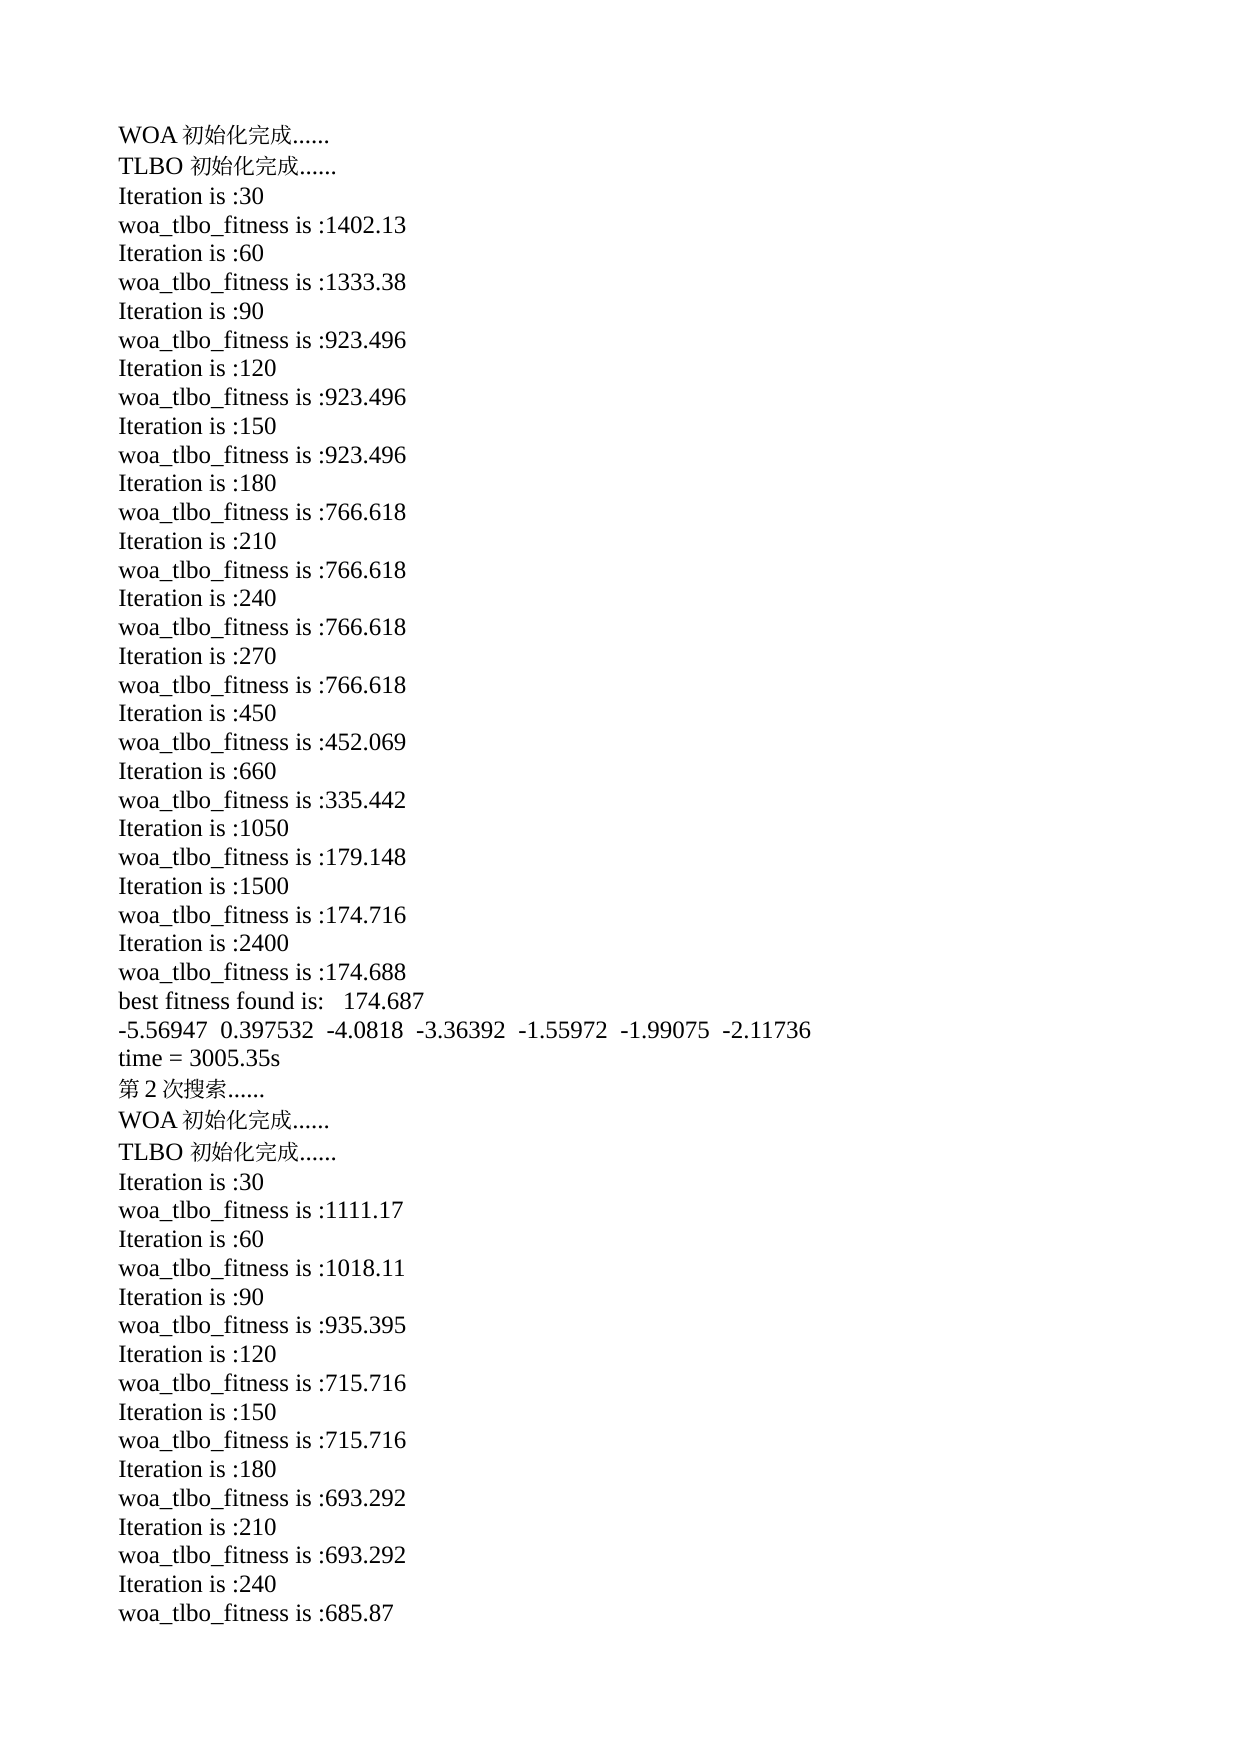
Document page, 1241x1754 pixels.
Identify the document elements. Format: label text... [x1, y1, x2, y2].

text woa_tlbo_fitness is :452.069 [118, 727, 1122, 756]
text Iteration is :30 [118, 1167, 1122, 1195]
text woa_tlbo_fitness is :715.716 [118, 1425, 1122, 1454]
text woa_tlbo_fitness is :1018.11 [118, 1253, 1122, 1282]
text woa_tlbo_fitness is :766.618 [118, 612, 1122, 641]
text Iteration is :60 [118, 1224, 1122, 1253]
text Iteration is :2400 [118, 928, 1122, 957]
text Iteration is :120 [118, 1339, 1122, 1368]
text Iteration is :450 [118, 698, 1122, 727]
text TLBO 初始化完成...... [118, 1135, 1122, 1167]
text Iteration is :240 [118, 583, 1122, 612]
text Iteration is :1050 [118, 813, 1122, 842]
text Iteration is :210 [118, 1512, 1122, 1540]
text woa_tlbo_fitness is :766.618 [118, 670, 1122, 698]
text woa_tlbo_fitness is :766.618 [118, 555, 1122, 583]
text time = 3005.35s [118, 1043, 1122, 1072]
text woa_tlbo_fitness is :1402.13 [118, 210, 1122, 238]
text woa_tlbo_fitness is :174.716 [118, 900, 1122, 928]
text Iteration is :30 [118, 181, 1122, 210]
text WOA 初始化完成...... [118, 1104, 1122, 1135]
text Iteration is :1500 [118, 871, 1122, 900]
text Iteration is :150 [118, 1397, 1122, 1425]
text best fitness found is: 174.687 [118, 986, 1122, 1015]
text woa_tlbo_fitness is :179.148 [118, 842, 1122, 871]
text woa_tlbo_fitness is :335.442 [118, 785, 1122, 813]
text woa_tlbo_fitness is :715.716 [118, 1368, 1122, 1397]
text Iteration is :660 [118, 756, 1122, 785]
text woa_tlbo_fitness is :174.688 [118, 957, 1122, 986]
text woa_tlbo_fitness is :923.496 [118, 325, 1122, 353]
text Iteration is :240 [118, 1569, 1122, 1598]
text TLBO 初始化完成...... [118, 149, 1122, 181]
text -5.56947 0.397532 -4.0818 -3.36392 -1.55972 -1.99075 -2.11736 [118, 1015, 1122, 1043]
text woa_tlbo_fitness is :766.618 [118, 497, 1122, 526]
text woa_tlbo_fitness is :685.87 [118, 1598, 1122, 1627]
text woa_tlbo_fitness is :923.496 [118, 382, 1122, 411]
text Iteration is :90 [118, 296, 1122, 325]
text woa_tlbo_fitness is :1333.38 [118, 267, 1122, 296]
text Iteration is :210 [118, 526, 1122, 555]
text Iteration is :150 [118, 411, 1122, 440]
text Iteration is :90 [118, 1282, 1122, 1310]
text 第2次搜索...... [118, 1072, 1122, 1104]
text woa_tlbo_fitness is :693.292 [118, 1540, 1122, 1569]
text Iteration is :270 [118, 641, 1122, 670]
text woa_tlbo_fitness is :1111.17 [118, 1195, 1122, 1224]
text woa_tlbo_fitness is :923.496 [118, 440, 1122, 468]
text woa_tlbo_fitness is :693.292 [118, 1483, 1122, 1512]
text Iteration is :120 [118, 353, 1122, 382]
text woa_tlbo_fitness is :935.395 [118, 1310, 1122, 1339]
text WOA 初始化完成...... [118, 118, 1122, 149]
text Iteration is :180 [118, 1454, 1122, 1483]
text Iteration is :60 [118, 238, 1122, 267]
text Iteration is :180 [118, 468, 1122, 497]
